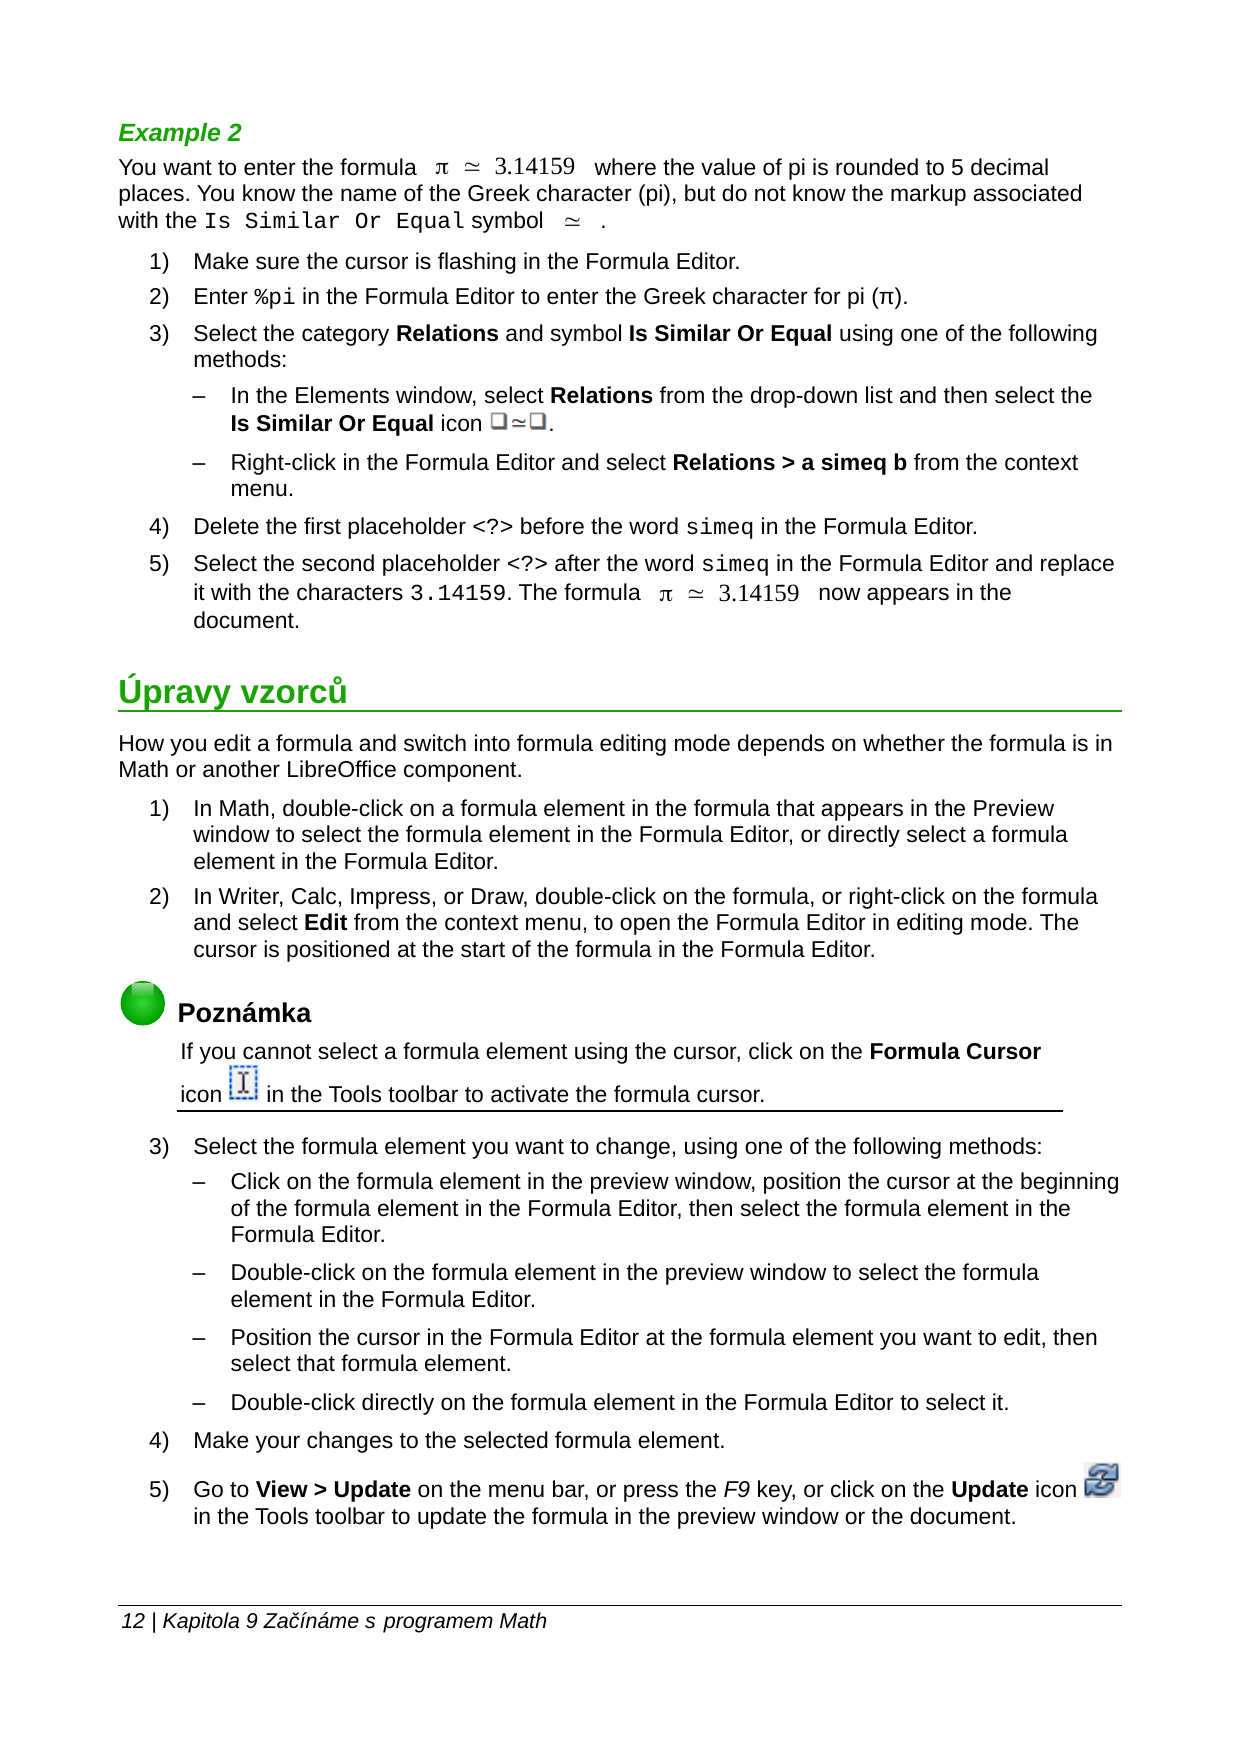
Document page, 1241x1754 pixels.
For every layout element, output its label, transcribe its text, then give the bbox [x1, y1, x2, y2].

list Position the cursor in the Formula Editor at the formula element you want to edit, then select that formula element. [192, 1324, 1122, 1377]
list Make sure the cursor is flashing in the Formula Editor. [169, 248, 1122, 274]
subtitle Example 2 [118, 118, 1122, 147]
list Double-click on the formula element in the preview window to select the formula element in the Formula Editor. [192, 1259, 1122, 1312]
list Select the formula element you want to change, using one of the following methods: [169, 1133, 1122, 1159]
list Right-click in the Formula Editor and select Relations > a simeq b from the context menu. [192, 448, 1122, 501]
list Enter %pi in the Formula Editor to enter the Greek character for pi (π). [169, 283, 1122, 311]
list In the Elements window, select Relations from the drop-down list and then select the Is Similar Or Equal icon . [192, 382, 1122, 436]
list Double-click directly on the formula element in the Formula Editor to select it. [192, 1389, 1122, 1415]
list In Math, double-click on a formula element in the formula that appears in the Preview window to select the formula element in the Formula Editor, or directly select a formula element in the Formula Editor. [169, 795, 1122, 874]
text How you edit a formula and switch into formula editing mode depends on whether the formula is in Math or another LibreOffice component. [118, 730, 1122, 783]
text If you cannot select a formula element using the cursor, click on the Formula Cursor icon in the Tools toolbar to activate the formula cursor. [177, 1035, 1063, 1110]
list Select the category Relations and symbol Is Similar Or Equal using one of the following methods: [169, 320, 1122, 373]
text You want to enter the formulawhere the value of pi is rounded to 5 decimal places. You know the name of the Greek character (pi), but do not know the markup associated with the Is Similar Or Equal symbol. [118, 153, 1122, 235]
list Make your changes to the selected formula element. [169, 1427, 1122, 1453]
picture [228, 1064, 260, 1102]
list Select the second placeholder <?> after the word simeq in the Formula Editor and replace it with the characters 3.14159. The formulanow appears in the document. [169, 550, 1122, 633]
list In Writer, Calc, Impress, or Draw, double-click on the formula, or right-click on the formula and select Edit from the context menu, to open the Formula Editor in editing mode. The cursor is positioned at the start of the formula in the Formula Editor. [169, 883, 1122, 962]
subtitle Úpravy vzorců [118, 672, 1122, 710]
picture [488, 407, 548, 432]
picture [1083, 1462, 1121, 1498]
list Delete the first placeholder <?> before the word simeq in the Formula Editor. [169, 513, 1122, 541]
list Click on the formula element in the preview window, position the cursor at the beginning of the formula element in the Formula Editor, then select the formula element in the Formula Editor. [192, 1168, 1122, 1247]
list Go to View > Update on the menu bar, or press the F9 key, or click on the Update icon in the Tools toolbar to update the formula in the preview window or the document. [169, 1462, 1122, 1529]
subtitle Poznámka [118, 978, 1122, 1028]
